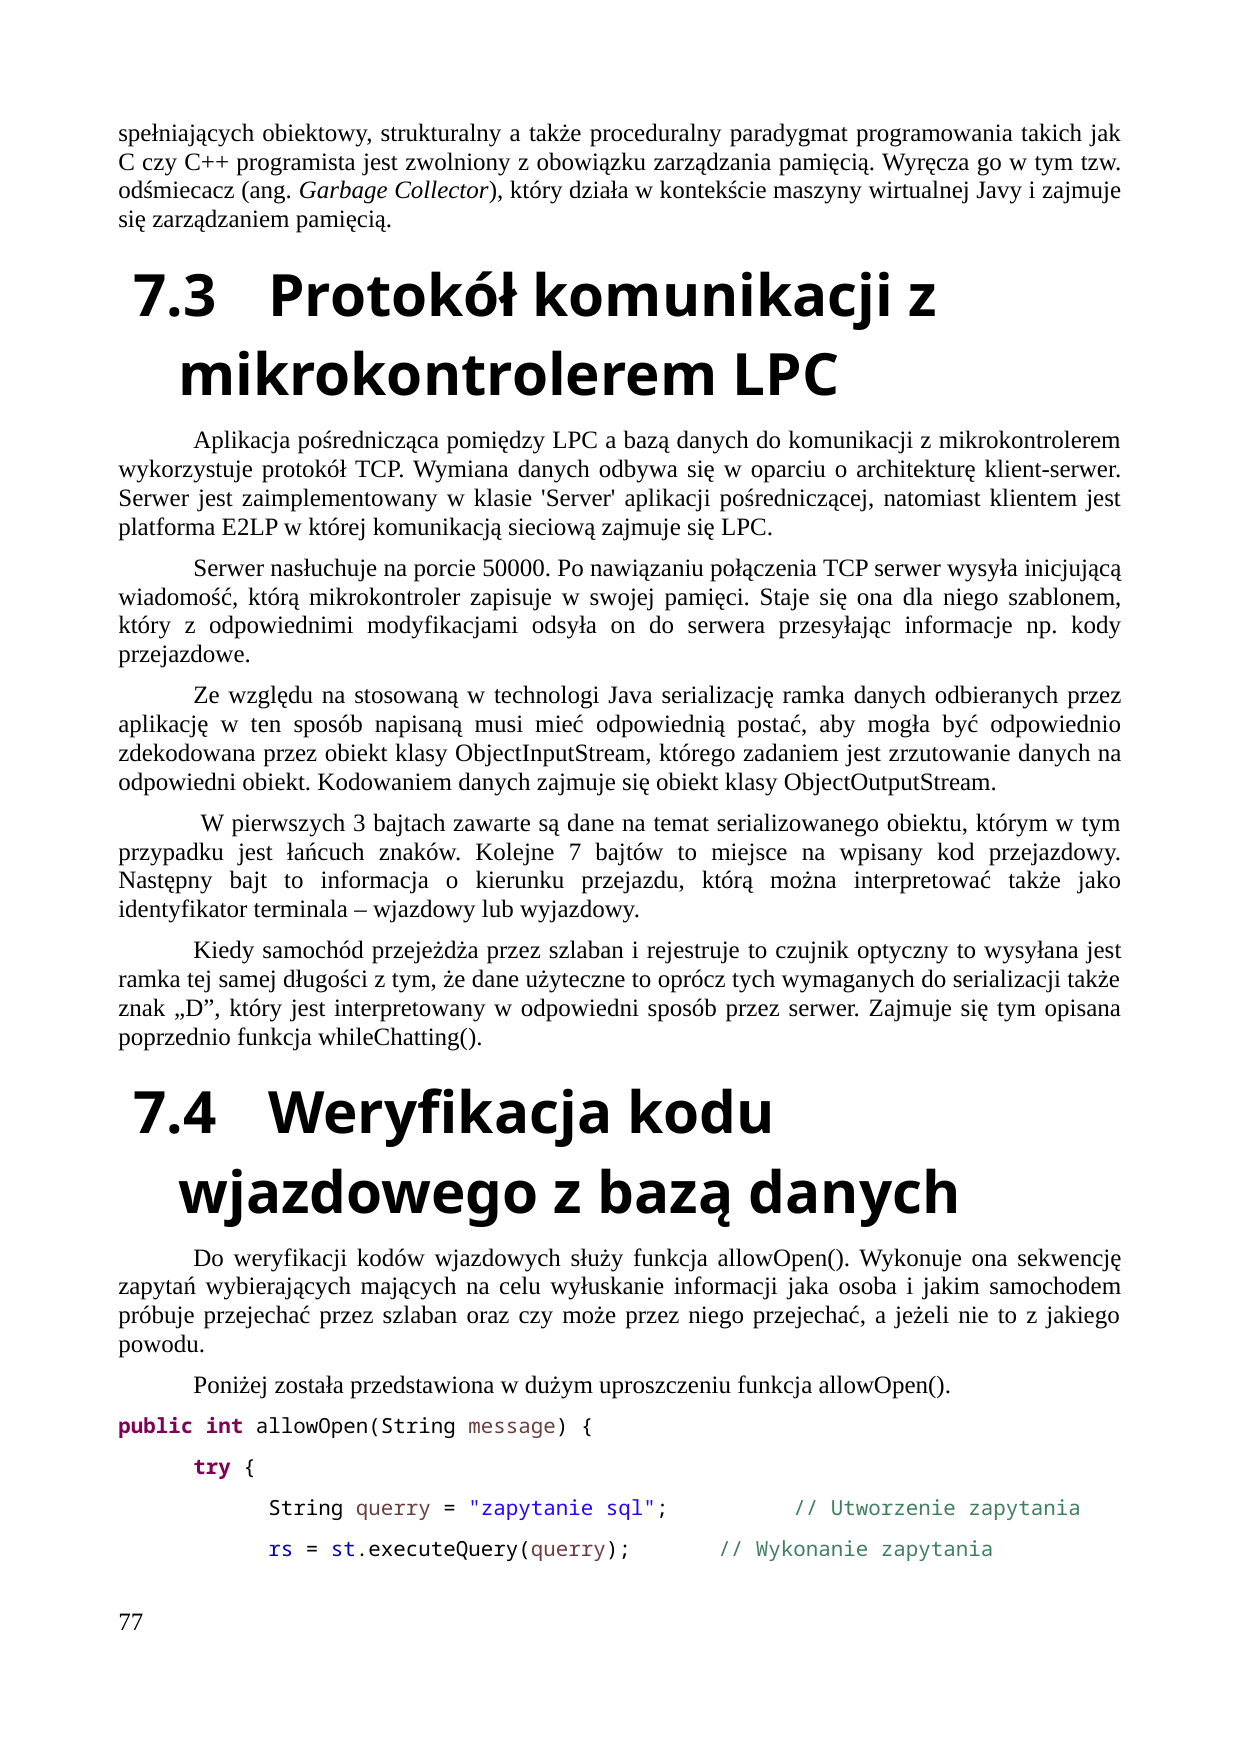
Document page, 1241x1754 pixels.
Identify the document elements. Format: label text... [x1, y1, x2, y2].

text W pierwszych 3 bajtach zawarte są dane na temat serializowanego obiektu, którym w tym przypadku jest łańcuch znaków. Kolejne 7 bajtów to miejsce na wpisany kod przejazdowy. Następny bajt to informacja o kierunku przejazdu, którą można interpretować także jako identyfikator terminala – wjazdowy lub wyjazdowy. [118, 808, 1122, 923]
text Do weryfikacji kodów wjazdowych służy funkcja allowOpen(). Wykonuje ona sekwencję zapytań wybierających mających na celu wyłuskanie informacji jaka osoba i jakim samochodem próbuje przejechać przez szlaban oraz czy może przez niego przejechać, a jeżeli nie to z jakiego powodu. [118, 1243, 1122, 1358]
text Serwer nasłuchuje na porcie 50000. Po nawiązaniu połączenia TCP serwer wysyła inicjującą wiadomość, którą mikrokontroler zapisuje w swojej pamięci. Staje się ona dla niego szablonem, który z odpowiednimi modyfikacjami odsyła on do serwera przesyłając informacje np. kody przejazdowe. [118, 553, 1122, 668]
text spełniających obiektowy, strukturalny a także proceduralny paradygmat programowania takich jak C czy C++ programista jest zwolniony z obowiązku zarządzania pamięcią. Wyręcza go w tym tzw. odśmiecacz (ang. Garbage Collector), który działa w kontekście maszyny wirtualnej Javy i zajmuje się zarządzaniem pamięcią. [118, 118, 1122, 233]
text Poniżej została przedstawiona w dużym uproszczeniu funkcja allowOpen(). [118, 1370, 1122, 1399]
text String querry = "zapytanie sql"; // Utworzenie zapytania [118, 1493, 1122, 1522]
text Kiedy samochód przejeżdża przez szlaban i rejestruje to czujnik optyczny to wysyłana jest ramka tej samej długości z tym, że dane użyteczne to oprócz tych wymaganych do serializacji także znak „D”, który jest interpretowany w odpowiedni sposób przez serwer. Zajmuje się tym opisana poprzednio funkcja whileChatting(). [118, 935, 1122, 1050]
text rs = st.executeQuery(querry); // Wykonanie zapytania [118, 1534, 1122, 1563]
text public int allowOpen(String message) { [118, 1411, 1122, 1440]
text try { [118, 1452, 1122, 1481]
text Aplikacja pośrednicząca pomiędzy LPC a bazą danych do komunikacji z mikrokontrolerem wykorzystuje protokół TCP. Wymiana danych odbywa się w oparciu o architekturę klient-serwer. Serwer jest zaimplementowany w klasie 'Server' aplikacji pośredniczącej, natomiast klientem jest platforma E2LP w której komunikacją sieciową zajmuje się LPC. [118, 425, 1122, 540]
text Ze względu na stosowaną w technologi Java serializację ramka danych odbieranych przez aplikację w ten sposób napisaną musi mieć odpowiednią postać, aby mogła być odpowiednio zdekodowana przez obiekt klasy ObjectInputStream, którego zadaniem jest zrzutowanie danych na odpowiedni obiekt. Kodowaniem danych zajmuje się obiekt klasy ObjectOutputStream. [118, 680, 1122, 795]
subtitle Protokół komunikacji z mikrokontrolerem LPC [118, 254, 1122, 413]
subtitle Weryfikacja kodu wjazdowego z bazą danych [118, 1071, 1122, 1230]
